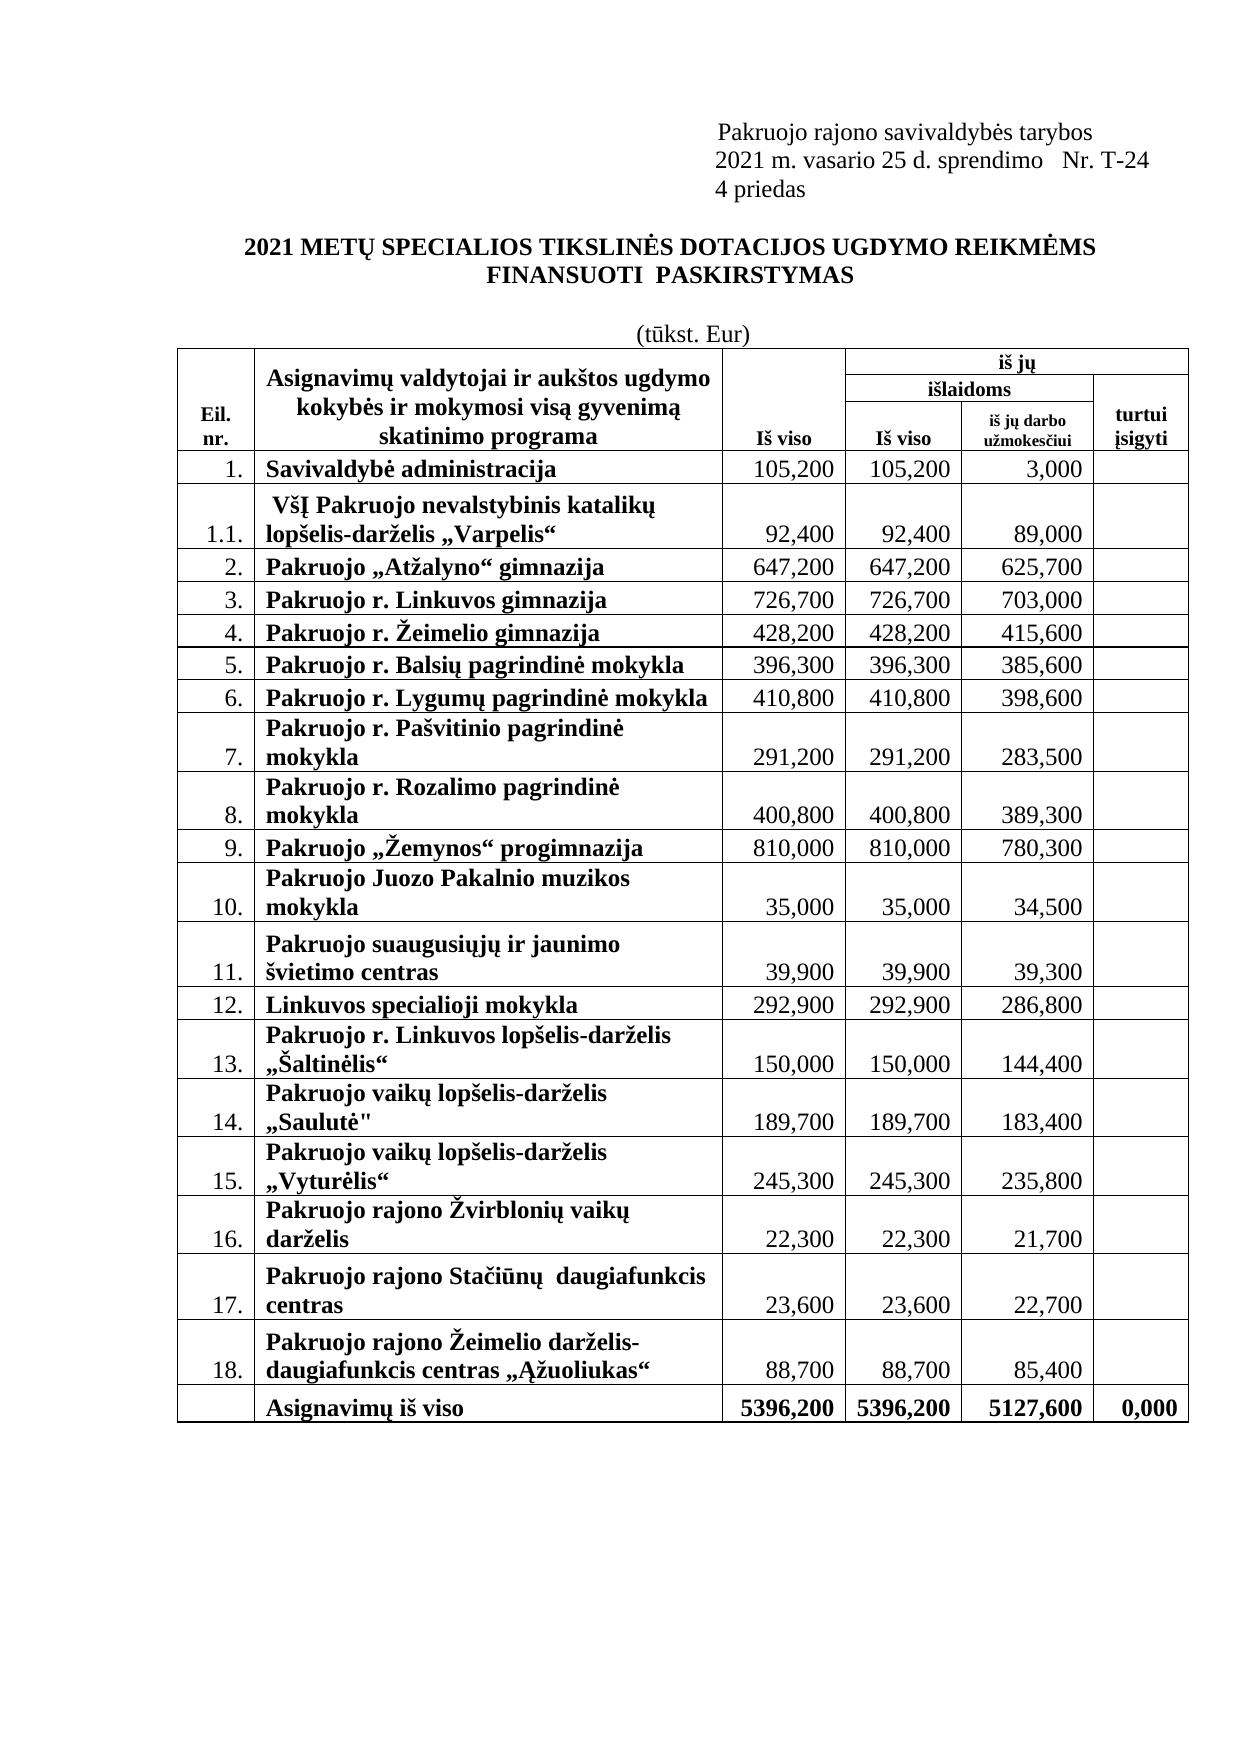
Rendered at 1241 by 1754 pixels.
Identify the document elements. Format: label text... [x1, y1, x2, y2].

table_cell 726,700 [723, 582, 845, 614]
table_cell 400,800 [846, 772, 961, 829]
table_cell [1189, 829, 1212, 862]
table_cell [1189, 1253, 1212, 1319]
table_header 2021 METŲ SPECIALIOS TIKSLINĖS DOTACIJOS UGDYMO REIKMĖMS FINANSUOTI PASKIRSTYMAS [189, 232, 1152, 289]
table_cell 150,000 [846, 1020, 961, 1077]
table_cell [267, 289, 1152, 319]
table_cell Pakruojo r. Žeimelio gimnazija [255, 615, 722, 646]
table_cell 410,800 [846, 680, 961, 712]
table_cell [1189, 374, 1212, 401]
table_cell 88,700 [723, 1320, 845, 1384]
table_cell 286,800 [962, 987, 1093, 1019]
table_cell Pakruojo rajono Žeimelio darželis-daugiafunkcis centras „Ąžuoliukas“ [255, 1320, 722, 1384]
table_cell 389,300 [962, 772, 1093, 829]
table_cell Pakruojo vaikų lopšelis-darželis „Vyturėlis“ [255, 1137, 722, 1194]
table_cell [1189, 862, 1212, 921]
table_cell 23,600 [846, 1254, 961, 1319]
table_cell [1189, 771, 1212, 829]
table_cell Savivaldybė administracija [255, 451, 722, 482]
table_cell 88,700 [846, 1320, 961, 1384]
table_cell 13. [178, 1020, 254, 1077]
table_cell 11. [178, 922, 254, 986]
table_cell 415,600 [962, 615, 1093, 646]
table_cell Linkuvos specialioji mokykla [255, 987, 722, 1019]
table_cell 89,000 [962, 484, 1093, 548]
table_cell Pakruojo r. Balsių pagrindinė mokykla [255, 648, 722, 679]
table_cell 5. [178, 648, 254, 679]
table_cell 810,000 [723, 830, 845, 862]
table_cell Pakruojo vaikų lopšelis-darželis „Saulutė" [255, 1079, 722, 1136]
table_cell 6. [178, 680, 254, 712]
table_cell 12. [178, 987, 254, 1019]
table_cell [1094, 830, 1188, 862]
table_cell [1094, 680, 1188, 712]
table_cell 21,700 [962, 1196, 1093, 1253]
table_cell [1094, 922, 1188, 986]
table_cell 398,600 [962, 680, 1093, 712]
table_cell 2. [178, 549, 254, 581]
table_cell 22,300 [846, 1196, 961, 1253]
table_cell 23,600 [723, 1254, 845, 1319]
table_cell 189,700 [723, 1079, 845, 1136]
table_cell 428,200 [723, 615, 845, 646]
table_cell 15. [178, 1137, 254, 1194]
table_cell Asignavimų iš viso [255, 1385, 722, 1421]
table_cell 400,800 [723, 772, 845, 829]
table_cell 245,300 [723, 1137, 845, 1194]
table_cell [1094, 582, 1188, 614]
table_cell 1. [178, 451, 254, 482]
table_cell Pakruojo „Atžalyno“ gimnazija [255, 549, 722, 581]
table_cell 410,800 [723, 680, 845, 712]
table_cell 183,400 [962, 1079, 1093, 1136]
table_cell 35,000 [846, 863, 961, 921]
table_cell 5396,200 [723, 1385, 845, 1421]
table_cell 5396,200 [846, 1385, 961, 1421]
table_cell 22,700 [962, 1254, 1093, 1319]
table_cell Pakruojo r. Lygumų pagrindinė mokykla [255, 680, 722, 712]
table_cell [1189, 921, 1212, 986]
table_cell [1094, 1137, 1188, 1194]
table_cell 105,200 [723, 451, 845, 482]
table_header Asignavimų valdytojai ir aukštos ugdymo kokybės ir mokymosi visą gyvenimą skatinimo programa [255, 349, 722, 449]
table_cell [1189, 483, 1212, 548]
text 2021 m. vasario 25 d. sprendimo Nr. T-24 [177, 145, 1181, 174]
table_cell turtui įsigyti [1094, 375, 1188, 449]
table_cell 34,500 [962, 863, 1093, 921]
table_cell Pakruojo rajono Stačiūnų daugiafunkcis centras [255, 1254, 722, 1319]
table_cell [1094, 648, 1188, 679]
table_cell [178, 1385, 254, 1421]
table_header [1189, 348, 1212, 374]
table_cell 35,000 [723, 863, 845, 921]
table_cell [1094, 1320, 1188, 1384]
table_cell 105,200 [846, 451, 961, 482]
table_cell 9. [178, 830, 254, 862]
table_cell Pakruojo rajono Žvirblonių vaikų darželis [255, 1196, 722, 1253]
table_cell VšĮ Pakruojo nevalstybinis katalikų lopšelis-darželis „Varpelis“ [255, 484, 722, 548]
table_cell 291,200 [846, 713, 961, 771]
table_cell Iš viso [846, 402, 961, 449]
text (tūkst. Eur) [177, 319, 1181, 347]
table_cell [1189, 548, 1212, 581]
table_cell [1189, 1319, 1212, 1384]
table_cell išlaidoms [846, 375, 1093, 401]
table_cell [1094, 1020, 1188, 1077]
table_cell Pakruojo r. Linkuvos gimnazija [255, 582, 722, 614]
table_cell 385,600 [962, 648, 1093, 679]
table_cell 396,300 [723, 648, 845, 679]
table_cell 14. [178, 1079, 254, 1136]
table_cell Pakruojo suaugusiųjų ir jaunimo švietimo centras [255, 922, 722, 986]
table_cell [1189, 646, 1212, 679]
table_cell 8. [178, 772, 254, 829]
table_cell [1189, 581, 1212, 614]
table_cell 92,400 [846, 484, 961, 548]
table_cell 1.1. [178, 484, 254, 548]
table_cell Pakruojo Juozo Pakalnio muzikos mokykla [255, 863, 722, 921]
table_cell [1094, 549, 1188, 581]
table_cell [1189, 712, 1212, 771]
table_cell 0,000 [1094, 1385, 1188, 1421]
table_cell [1189, 1384, 1212, 1421]
table_cell 647,200 [846, 549, 961, 581]
table_cell 292,900 [846, 987, 961, 1019]
table_cell [1189, 429, 1212, 449]
table_cell 85,400 [962, 1320, 1093, 1384]
table_cell [1189, 1136, 1212, 1194]
text 4 priedas [177, 174, 1181, 203]
table_cell 428,200 [846, 615, 961, 646]
table_cell [1189, 1078, 1212, 1136]
table_cell Pakruojo r. Linkuvos lopšelis-darželis „Šaltinėlis“ [255, 1020, 722, 1077]
table_cell 7. [178, 713, 254, 771]
table_cell 5127,600 [962, 1385, 1093, 1421]
table_cell 39,900 [846, 922, 961, 986]
table_header Eil. nr. [178, 349, 254, 449]
table_cell 235,800 [962, 1137, 1093, 1194]
table_cell 3. [178, 582, 254, 614]
table_cell 245,300 [846, 1137, 961, 1194]
table_cell 625,700 [962, 549, 1093, 581]
table_cell 647,200 [723, 549, 845, 581]
table_header Iš viso [723, 349, 845, 449]
table_cell Pakruojo „Žemynos“ progimnazija [255, 830, 722, 862]
table_cell 17. [178, 1254, 254, 1319]
table_cell 283,500 [962, 713, 1093, 771]
table_cell 3,000 [962, 451, 1093, 482]
table_cell 396,300 [846, 648, 961, 679]
table_cell [1189, 679, 1212, 712]
table_header iš jų [846, 349, 1188, 374]
table_cell [1094, 1254, 1188, 1319]
table_cell [1189, 1019, 1212, 1077]
table_cell 291,200 [723, 713, 845, 771]
table_cell 39,900 [723, 922, 845, 986]
table_cell [1094, 713, 1188, 771]
table_cell Pakruojo r. Pašvitinio pagrindinė mokykla [255, 713, 722, 771]
table_cell [1094, 987, 1188, 1019]
table_cell 22,300 [723, 1196, 845, 1253]
table_cell [1189, 614, 1212, 646]
table_cell 292,900 [723, 987, 845, 1019]
table_cell [1189, 986, 1212, 1019]
table_cell [1094, 484, 1188, 548]
text Pakruojo rajono savivaldybės tarybos [177, 117, 1181, 145]
table_cell 780,300 [962, 830, 1093, 862]
table_cell [1094, 1079, 1188, 1136]
table_cell 726,700 [846, 582, 961, 614]
table_cell 4. [178, 615, 254, 646]
table_cell [1189, 401, 1212, 429]
table_cell iš jų darbo užmokesčiui [962, 402, 1093, 449]
table_cell [1094, 615, 1188, 646]
table_cell [1094, 772, 1188, 829]
table_cell 703,000 [962, 582, 1093, 614]
table_cell [1094, 451, 1188, 482]
table_cell 810,000 [846, 830, 961, 862]
table_cell [1189, 450, 1212, 482]
table_cell [1189, 1195, 1212, 1253]
table_cell [1094, 863, 1188, 921]
table_cell 150,000 [723, 1020, 845, 1077]
table_cell 189,700 [846, 1079, 961, 1136]
table_cell 92,400 [723, 484, 845, 548]
table_cell 10. [178, 863, 254, 921]
table_cell 16. [178, 1196, 254, 1253]
table_cell Pakruojo r. Rozalimo pagrindinė mokykla [255, 772, 722, 829]
table_cell 39,300 [962, 922, 1093, 986]
table_cell [1094, 1196, 1188, 1253]
table_cell 144,400 [962, 1020, 1093, 1077]
table_cell [189, 289, 267, 319]
table_cell 18. [178, 1320, 254, 1384]
